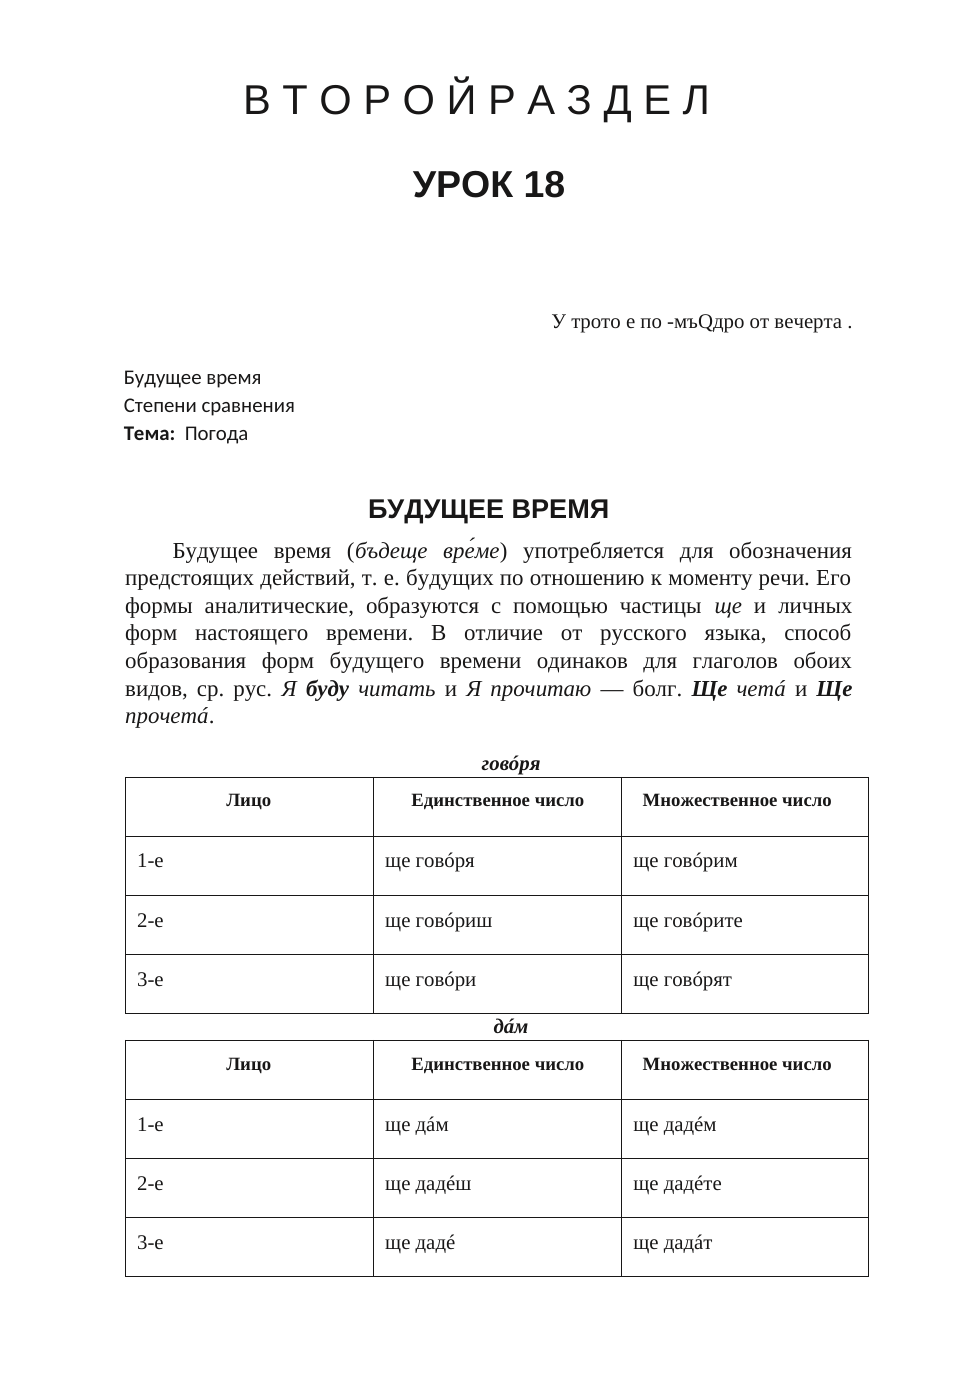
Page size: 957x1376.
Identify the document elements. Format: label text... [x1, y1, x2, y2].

table_header [126, 778, 191, 836]
subtitle УРОК 18 [150, 163, 828, 206]
table_cell ще дадé [374, 1218, 621, 1276]
text Будущее время [123, 364, 857, 389]
table_cell ще говóря [374, 837, 621, 895]
table_header Лицо [191, 1041, 373, 1099]
table_cell 2-е [126, 896, 191, 954]
table_cell [191, 1100, 373, 1158]
table_cell 1-е [126, 1100, 191, 1158]
table_header Единственное число [374, 778, 621, 836]
text Тема: Погода [123, 420, 857, 445]
table_header Единственное число [374, 1041, 621, 1099]
table_cell ще дадéм [622, 1100, 868, 1158]
table_cell ще говóри [374, 955, 621, 1013]
table_cell 1-е [126, 837, 191, 895]
table_cell [191, 1218, 373, 1276]
subtitle В Т О Р О Й Р А З Д Е Л [125, 75, 828, 123]
table_cell ще дадéш [374, 1159, 621, 1217]
text Будущее время (бъдеще вре́ме) употребляется для обозначения предстоящих действий, т. е. будущих по отношению к моменту речи. Его формы аналитические, образуются с помощью частицы ще и личных форм настоящего времени. В отличие от русского языка, способ образования форм будущего времени одинаков для глаголов обоих видов, ср. рус. Я буду читать и Я прочитаю — болг. Ще четá и Ще прочетá. [125, 537, 852, 729]
table_cell 3-е [126, 955, 191, 1013]
table_cell ще дáм [374, 1100, 621, 1158]
table_cell ще говóрим [622, 837, 868, 895]
table_cell 2-е [126, 1159, 191, 1217]
table_header Лицо [191, 778, 373, 836]
table_cell [191, 1159, 373, 1217]
table_cell ще дадéте [622, 1159, 868, 1217]
table_cell 3-е [126, 1218, 191, 1276]
table_cell [191, 837, 373, 895]
table_cell ще дадáт [622, 1218, 868, 1276]
table_cell ще говóрят [622, 955, 868, 1013]
table_cell ще говóриш [374, 896, 621, 954]
text дáм [167, 1014, 857, 1038]
subtitle БУДУЩЕЕ ВРЕМЯ [161, 493, 817, 524]
table_header [126, 1041, 191, 1099]
table_cell [191, 955, 373, 1013]
table_cell [191, 896, 373, 954]
text говóря [167, 751, 857, 775]
table_header Множественное число [622, 1041, 868, 1099]
text Степени сравнения [123, 392, 857, 417]
text У трото е по -мъQдро от вечерта . [125, 309, 852, 333]
table_cell ще говóрите [622, 896, 868, 954]
table_header Множественное число [622, 778, 868, 836]
